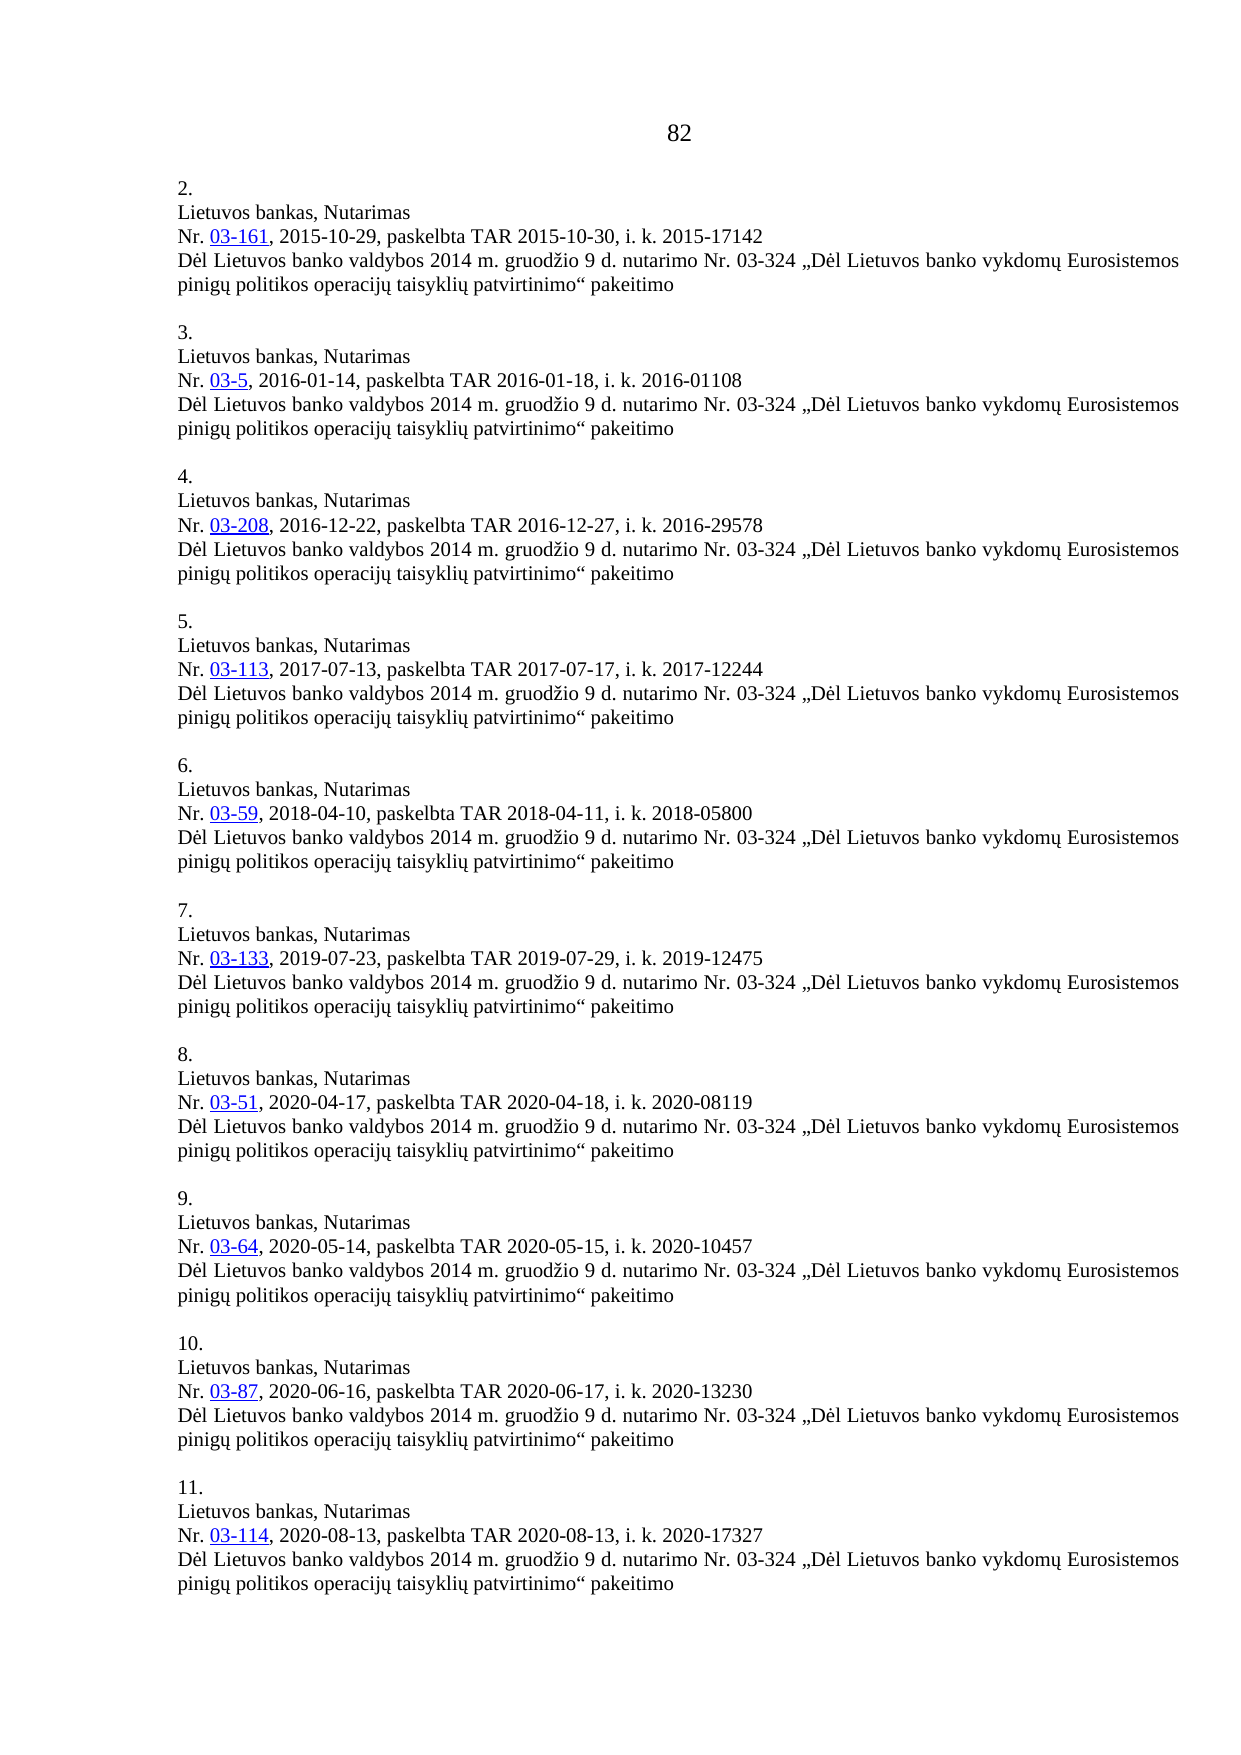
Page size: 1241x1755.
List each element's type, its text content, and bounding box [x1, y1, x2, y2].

text Dėl Lietuvos banko valdybos 2014 m. gruodžio 9 d. nutarimo Nr. 03-324 „Dėl Lietuvos banko vykdomų Eurosistemos pinigų politikos operacijų taisyklių patvirtinimo“ pakeitimo [177, 248, 1181, 296]
text 9. [177, 1186, 1181, 1210]
text Dėl Lietuvos banko valdybos 2014 m. gruodžio 9 d. nutarimo Nr. 03-324 „Dėl Lietuvos banko vykdomų Eurosistemos pinigų politikos operacijų taisyklių patvirtinimo“ pakeitimo [177, 825, 1181, 873]
text Lietuvos bankas, Nutarimas [177, 488, 1181, 512]
text Nr. 03-5, 2016-01-14, paskelbta TAR 2016-01-18, i. k. 2016-01108 [177, 368, 1181, 392]
text Nr. 03-114, 2020-08-13, paskelbta TAR 2020-08-13, i. k. 2020-17327 [177, 1523, 1181, 1547]
text Dėl Lietuvos banko valdybos 2014 m. gruodžio 9 d. nutarimo Nr. 03-324 „Dėl Lietuvos banko vykdomų Eurosistemos pinigų politikos operacijų taisyklių patvirtinimo“ pakeitimo [177, 681, 1181, 729]
text Lietuvos bankas, Nutarimas [177, 633, 1181, 657]
text Dėl Lietuvos banko valdybos 2014 m. gruodžio 9 d. nutarimo Nr. 03-324 „Dėl Lietuvos banko vykdomų Eurosistemos pinigų politikos operacijų taisyklių patvirtinimo“ pakeitimo [177, 1547, 1181, 1595]
text Nr. 03-59, 2018-04-10, paskelbta TAR 2018-04-11, i. k. 2018-05800 [177, 801, 1181, 825]
text 2. [177, 176, 1181, 200]
text Lietuvos bankas, Nutarimas [177, 1499, 1181, 1523]
text Nr. 03-161, 2015-10-29, paskelbta TAR 2015-10-30, i. k. 2015-17142 [177, 224, 1181, 248]
text Lietuvos bankas, Nutarimas [177, 1355, 1181, 1379]
text Nr. 03-133, 2019-07-23, paskelbta TAR 2019-07-29, i. k. 2019-12475 [177, 946, 1181, 970]
text Nr. 03-87, 2020-06-16, paskelbta TAR 2020-06-17, i. k. 2020-13230 [177, 1379, 1181, 1403]
text 5. [177, 609, 1181, 633]
text Dėl Lietuvos banko valdybos 2014 m. gruodžio 9 d. nutarimo Nr. 03-324 „Dėl Lietuvos banko vykdomų Eurosistemos pinigų politikos operacijų taisyklių patvirtinimo“ pakeitimo [177, 392, 1181, 440]
text Nr. 03-64, 2020-05-14, paskelbta TAR 2020-05-15, i. k. 2020-10457 [177, 1234, 1181, 1258]
text Dėl Lietuvos banko valdybos 2014 m. gruodžio 9 d. nutarimo Nr. 03-324 „Dėl Lietuvos banko vykdomų Eurosistemos pinigų politikos operacijų taisyklių patvirtinimo“ pakeitimo [177, 537, 1181, 585]
text Nr. 03-51, 2020-04-17, paskelbta TAR 2020-04-18, i. k. 2020-08119 [177, 1090, 1181, 1114]
text Dėl Lietuvos banko valdybos 2014 m. gruodžio 9 d. nutarimo Nr. 03-324 „Dėl Lietuvos banko vykdomų Eurosistemos pinigų politikos operacijų taisyklių patvirtinimo“ pakeitimo [177, 970, 1181, 1018]
text 10. [177, 1331, 1181, 1355]
text Lietuvos bankas, Nutarimas [177, 1066, 1181, 1090]
text 11. [177, 1475, 1181, 1499]
text Nr. 03-208, 2016-12-22, paskelbta TAR 2016-12-27, i. k. 2016-29578 [177, 512, 1181, 537]
text 7. [177, 897, 1181, 922]
text Dėl Lietuvos banko valdybos 2014 m. gruodžio 9 d. nutarimo Nr. 03-324 „Dėl Lietuvos banko vykdomų Eurosistemos pinigų politikos operacijų taisyklių patvirtinimo“ pakeitimo [177, 1114, 1181, 1162]
text Lietuvos bankas, Nutarimas [177, 344, 1181, 368]
text Lietuvos bankas, Nutarimas [177, 200, 1181, 224]
text Lietuvos bankas, Nutarimas [177, 777, 1181, 801]
text Dėl Lietuvos banko valdybos 2014 m. gruodžio 9 d. nutarimo Nr. 03-324 „Dėl Lietuvos banko vykdomų Eurosistemos pinigų politikos operacijų taisyklių patvirtinimo“ pakeitimo [177, 1403, 1181, 1451]
text 8. [177, 1042, 1181, 1066]
text 6. [177, 753, 1181, 777]
text Nr. 03-113, 2017-07-13, paskelbta TAR 2017-07-17, i. k. 2017-12244 [177, 657, 1181, 681]
text Dėl Lietuvos banko valdybos 2014 m. gruodžio 9 d. nutarimo Nr. 03-324 „Dėl Lietuvos banko vykdomų Eurosistemos pinigų politikos operacijų taisyklių patvirtinimo“ pakeitimo [177, 1258, 1181, 1307]
text 3. [177, 320, 1181, 344]
text Lietuvos bankas, Nutarimas [177, 922, 1181, 946]
text 4. [177, 464, 1181, 488]
text Lietuvos bankas, Nutarimas [177, 1210, 1181, 1234]
